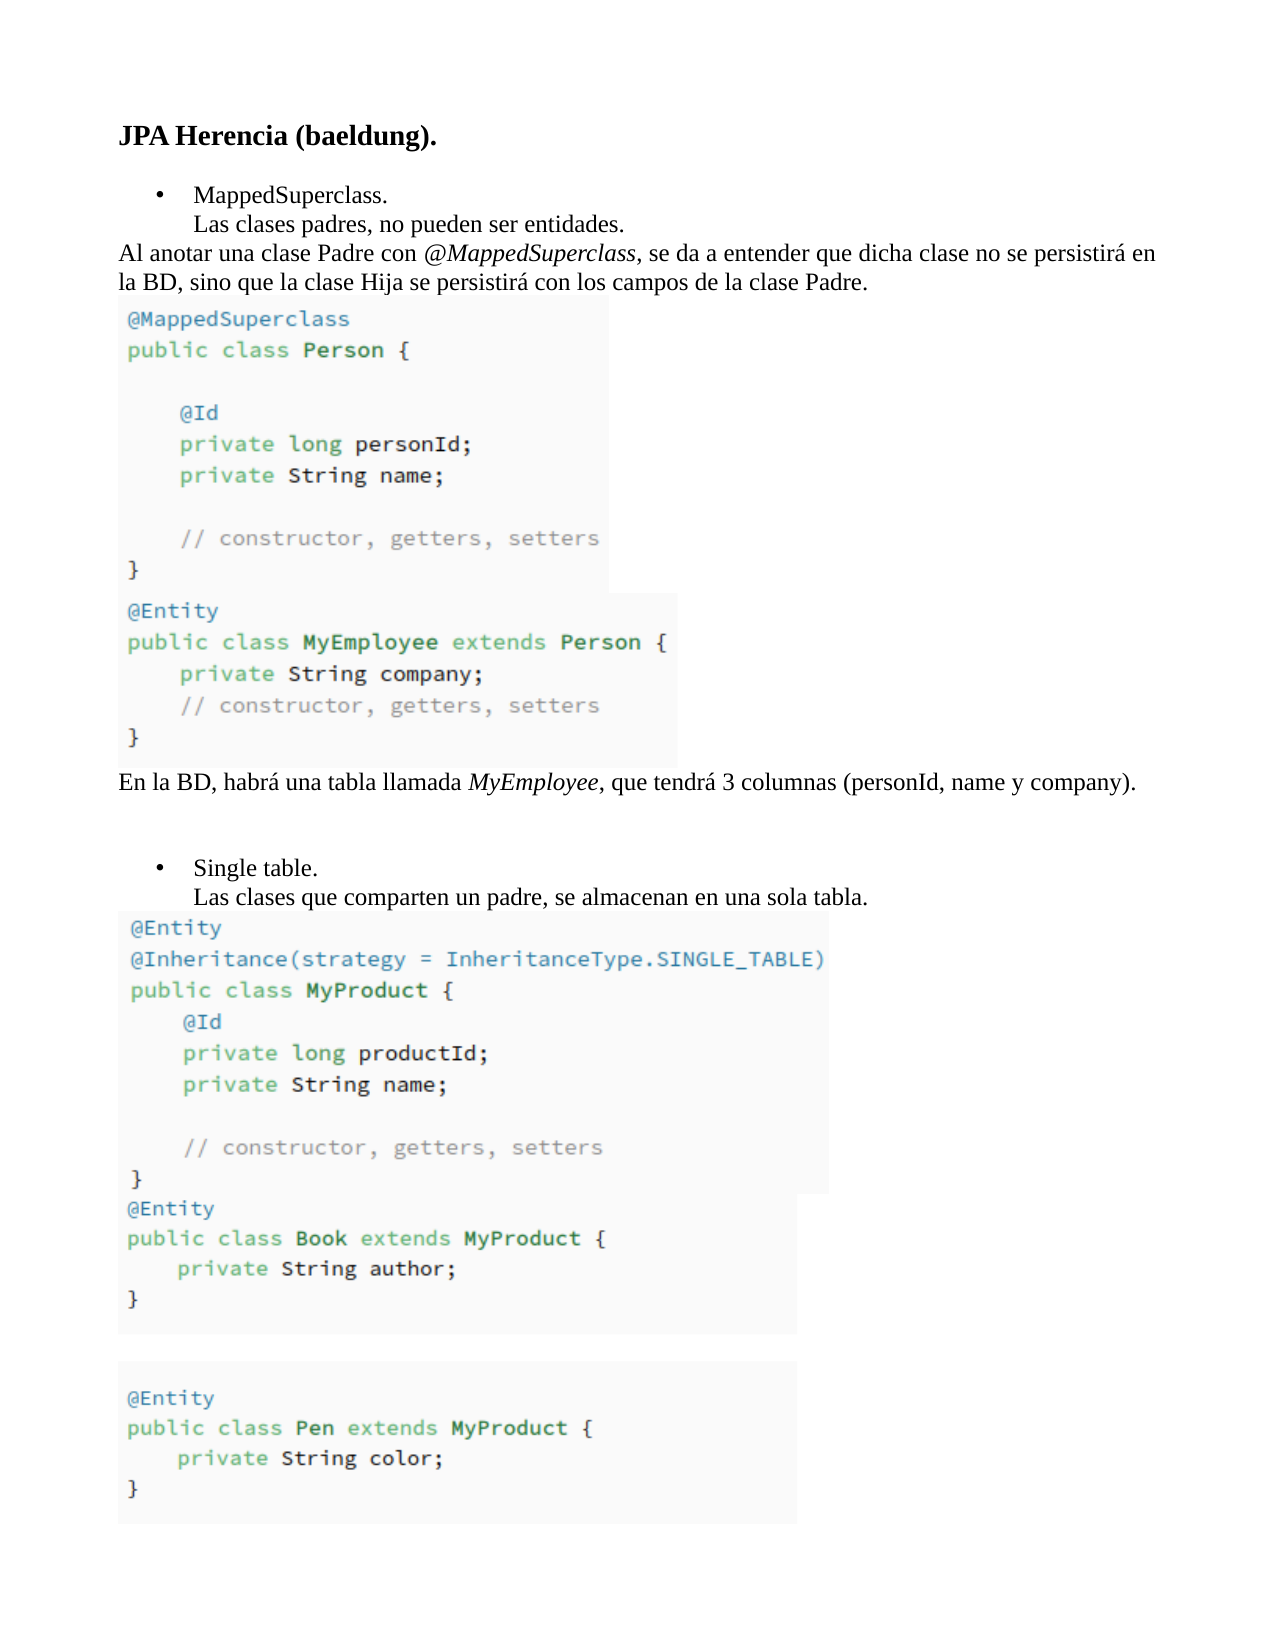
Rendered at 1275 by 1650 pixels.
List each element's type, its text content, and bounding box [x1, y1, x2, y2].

list Single table. [156, 853, 1157, 882]
picture [118, 911, 829, 1524]
list MappedSuperclass. [156, 180, 1157, 209]
text En la BD, habrá una tabla llamada MyEmployee, que tendrá 3 columnas (personId, name y company). [118, 767, 1157, 796]
text JPA Herencia (baeldung). [118, 118, 1157, 152]
list Las clases padres, no pueden ser entidades. [156, 209, 1157, 238]
list Las clases que comparten un padre, se almacenan en una sola tabla. [156, 882, 1157, 911]
text Al anotar una clase Padre con @MappedSuperclass, se da a entender que dicha clase no se persistirá en la BD, sino que la clase Hija se persistirá con los campos de la clase Padre. [118, 238, 1157, 295]
picture [118, 295, 678, 768]
